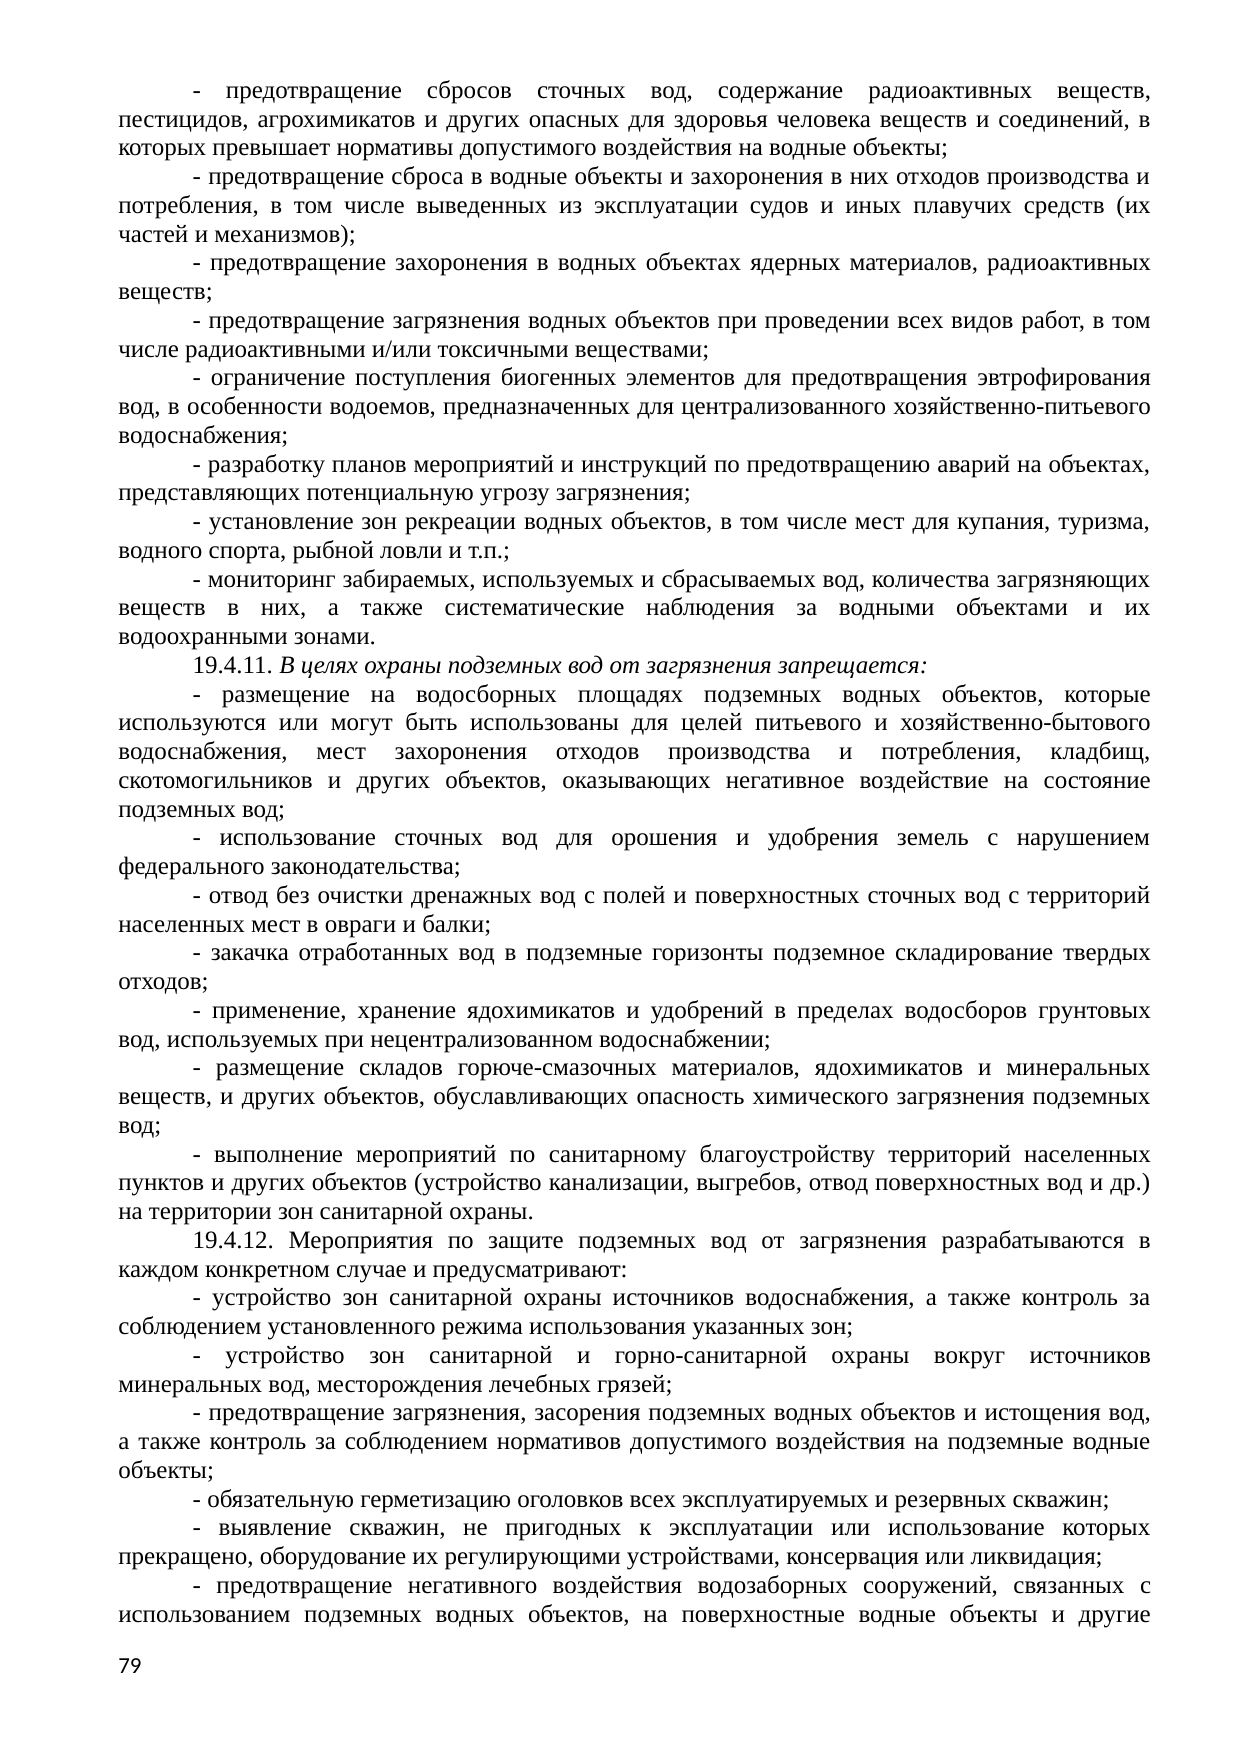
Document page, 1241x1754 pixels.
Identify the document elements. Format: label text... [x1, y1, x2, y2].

text - предотвращение негативного воздействия водозаборных сооружений, связанных с использованием подземных водных объектов, на поверхностные водные объекты и другие [118, 1570, 1152, 1627]
text - установление зон рекреации водных объектов, в том числе мест для купания, туризма, водного спорта, рыбной ловли и т.п.; [118, 506, 1152, 564]
text - мониторинг забираемых, используемых и сбрасываемых вод, количества загрязняющих веществ в них, а также систематические наблюдения за водными объектами и их водоохранными зонами. [118, 564, 1152, 650]
text - закачка отработанных вод в подземные горизонты подземное складирование твердых отходов; [118, 937, 1152, 995]
text - применение, хранение ядохимикатов и удобрений в пределах водосборов грунтовых вод, используемых при нецентрализованном водоснабжении; [118, 995, 1152, 1052]
text - предотвращение загрязнения водных объектов при проведении всех видов работ, в том числе радиоактивными и/или токсичными веществами; [118, 305, 1152, 362]
text - отвод без очистки дренажных вод с полей и поверхностных сточных вод с территорий населенных мест в овраги и балки; [118, 880, 1152, 937]
text - предотвращение сброса в водные объекты и захоронения в них отходов производства и потребления, в том числе выведенных из эксплуатации судов и иных плавучих средств (их частей и механизмов); [118, 161, 1152, 247]
text - выполнение мероприятий по санитарному благоустройству территорий населенных пунктов и других объектов (устройство канализации, выгребов, отвод поверхностных вод и др.) на территории зон санитарной охраны. [118, 1139, 1152, 1225]
text - размещение на водосборных площадях подземных водных объектов, которые используются или могут быть использованы для целей питьевого и хозяйственно-бытового водоснабжения, мест захоронения отходов производства и потребления, кладбищ, скотомогильников и других объектов, оказывающих негативное воздействие на состояние подземных вод; [118, 679, 1152, 822]
text - разработку планов мероприятий и инструкций по предотвращению аварий на объектах, представляющих потенциальную угрозу загрязнения; [118, 449, 1152, 506]
text - размещение складов горюче-смазочных материалов, ядохимикатов и минеральных веществ, и других объектов, обуславливающих опасность химического загрязнения подземных вод; [118, 1052, 1152, 1139]
text - обязательную герметизацию оголовков всех эксплуатируемых и резервных скважин; [118, 1484, 1152, 1512]
text 19.4.12. Мероприятия по защите подземных вод от загрязнения разрабатываются в каждом конкретном случае и предусматривают: [118, 1225, 1152, 1282]
text - предотвращение захоронения в водных объектах ядерных материалов, радиоактивных веществ; [118, 247, 1152, 305]
text - ограничение поступления биогенных элементов для предотвращения эвтрофирования вод, в особенности водоемов, предназначенных для централизованного хозяйственно-питьевого водоснабжения; [118, 362, 1152, 449]
text 19.4.11. В целях охраны подземных вод от загрязнения запрещается: [118, 650, 1152, 679]
text - предотвращение загрязнения, засорения подземных водных объектов и истощения вод, а также контроль за соблюдением нормативов допустимого воздействия на подземные водные объекты; [118, 1397, 1152, 1484]
text - устройство зон санитарной и горно-санитарной охраны вокруг источников минеральных вод, месторождения лечебных грязей; [118, 1340, 1152, 1397]
text - использование сточных вод для орошения и удобрения земель с нарушением федерального законодательства; [118, 822, 1152, 880]
text - выявление скважин, не пригодных к эксплуатации или использование которых прекращено, оборудование их регулирующими устройствами, консервация или ликвидация; [118, 1512, 1152, 1570]
text - предотвращение сбросов сточных вод, содержание радиоактивных веществ, пестицидов, агрохимикатов и других опасных для здоровья человека веществ и соединений, в которых превышает нормативы допустимого воздействия на водные объекты; [118, 75, 1152, 161]
text - устройство зон санитарной охраны источников водоснабжения, а также контроль за соблюдением установленного режима использования указанных зон; [118, 1282, 1152, 1340]
